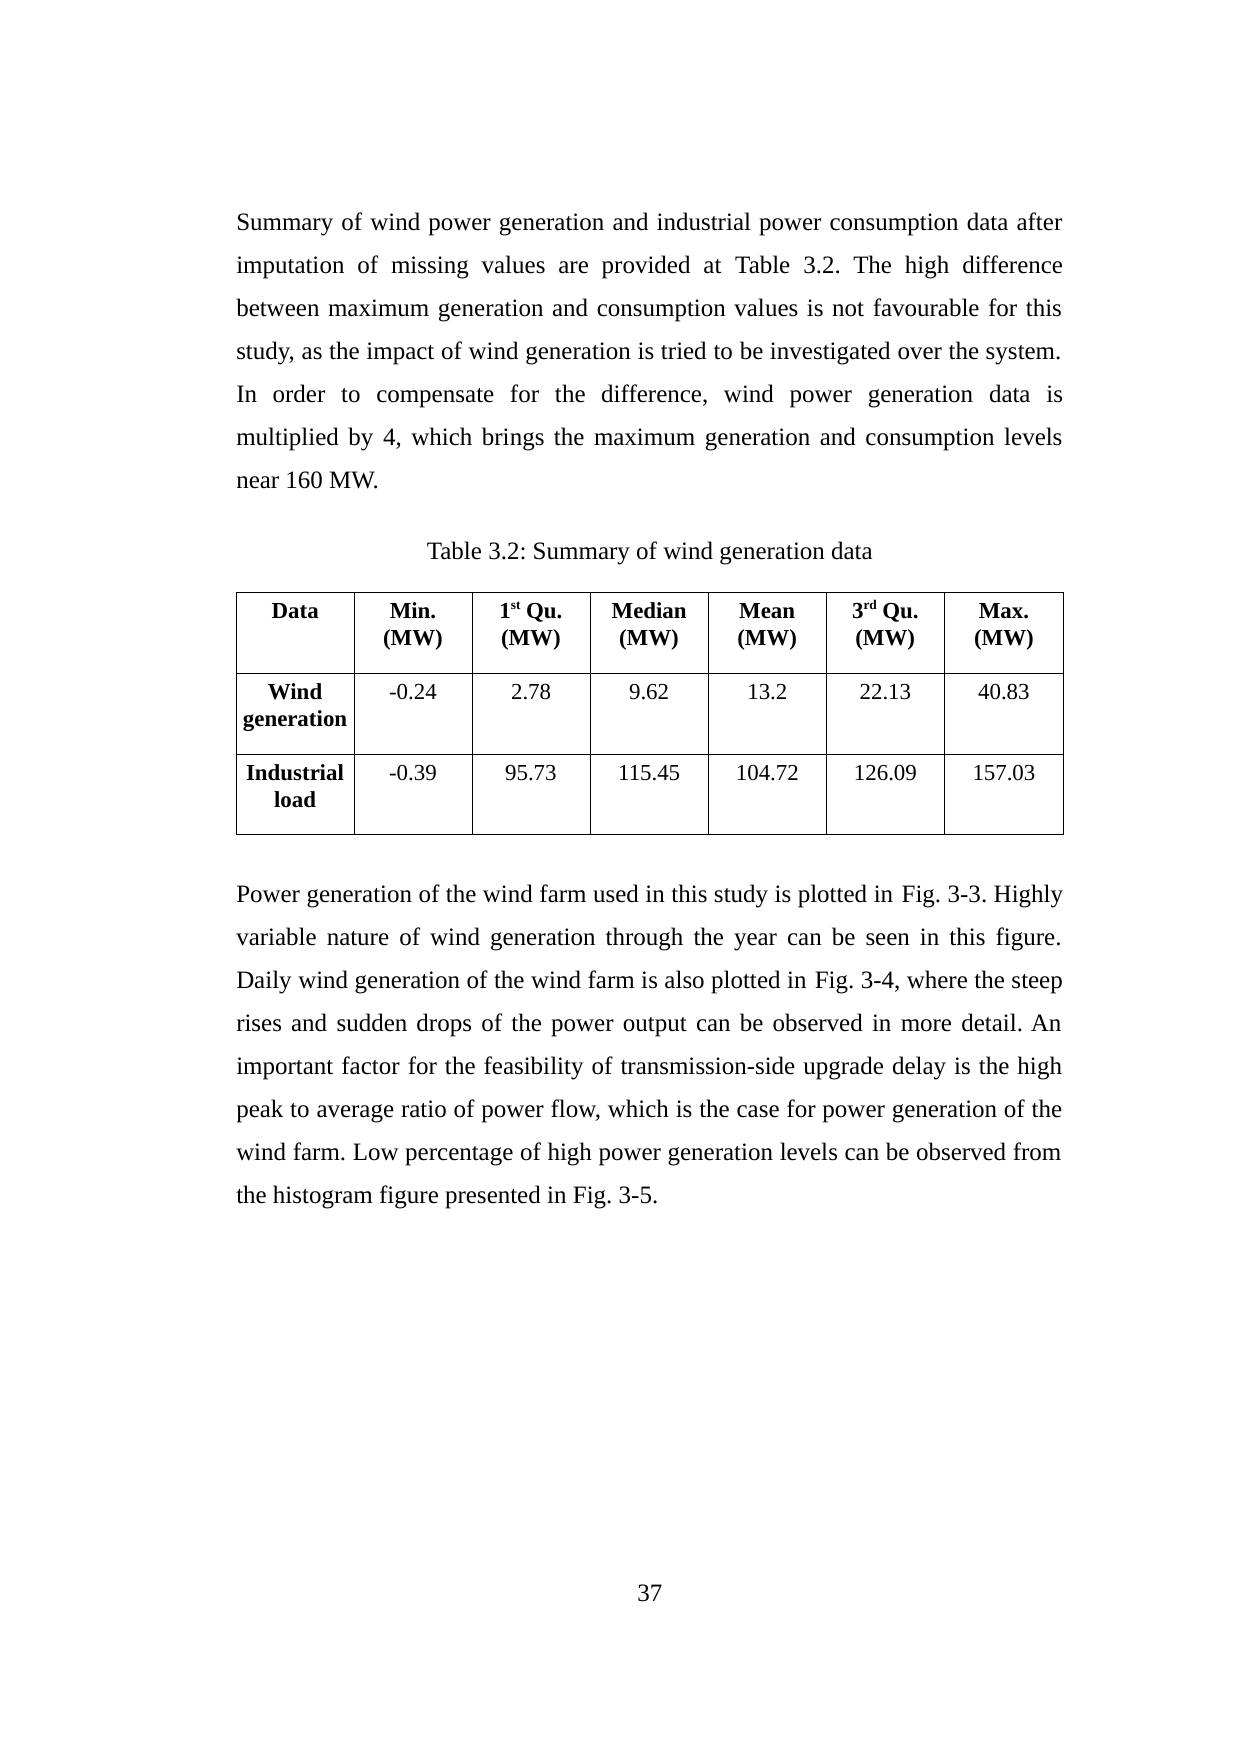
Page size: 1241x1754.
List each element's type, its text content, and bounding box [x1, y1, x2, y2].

table_cell 22.13 [827, 674, 944, 753]
table_cell Wind generation [237, 674, 354, 753]
text Summary of wind power generation and industrial power consumption data after imputation of missing values are provided at Table 3.2. The high difference between maximum generation and consumption values is not favourable for this study, as the impact of wind generation is tried to be investigated over the system. In order to compensate for the difference, wind power generation data is multiplied by 4, which brings the maximum generation and consumption levels near 160 MW. [236, 207, 1063, 494]
table_header Median (MW) [591, 593, 708, 672]
table_cell 95.73 [473, 755, 590, 834]
table_header Data [237, 593, 354, 672]
table_cell 157.03 [945, 755, 1063, 834]
table_cell 126.09 [827, 755, 944, 834]
text Table 3.2: Summary of wind generation data [236, 536, 1063, 565]
table_header 3rd Qu. (MW) [827, 593, 944, 672]
table_cell 13.2 [709, 674, 826, 753]
text Power generation of the wind farm used in this study is plotted in Fig. 3-3. Highly variable nature of wind generation through the year can be seen in this figure. Daily wind generation of the wind farm is also plotted in Fig. 3-4, where the steep rises and sudden drops of the power output can be observed in more detail. An important factor for the feasibility of transmission-side upgrade delay is the high peak to average ratio of power flow, which is the case for power generation of the wind farm. Low percentage of high power generation levels can be observed from the histogram figure presented in Fig. 3-5. [236, 879, 1063, 1209]
table_cell -0.24 [355, 674, 472, 753]
table_header 1st Qu. (MW) [473, 593, 590, 672]
table_cell -0.39 [355, 755, 472, 834]
table_cell 9.62 [591, 674, 708, 753]
table_header Max. (MW) [945, 593, 1063, 672]
table_cell 115.45 [591, 755, 708, 834]
table_header Mean (MW) [709, 593, 826, 672]
table_cell 104.72 [709, 755, 826, 834]
table_cell Industrial load [237, 755, 354, 834]
table_header Min. (MW) [355, 593, 472, 672]
table_cell 40.83 [945, 674, 1063, 753]
table_cell 2.78 [473, 674, 590, 753]
